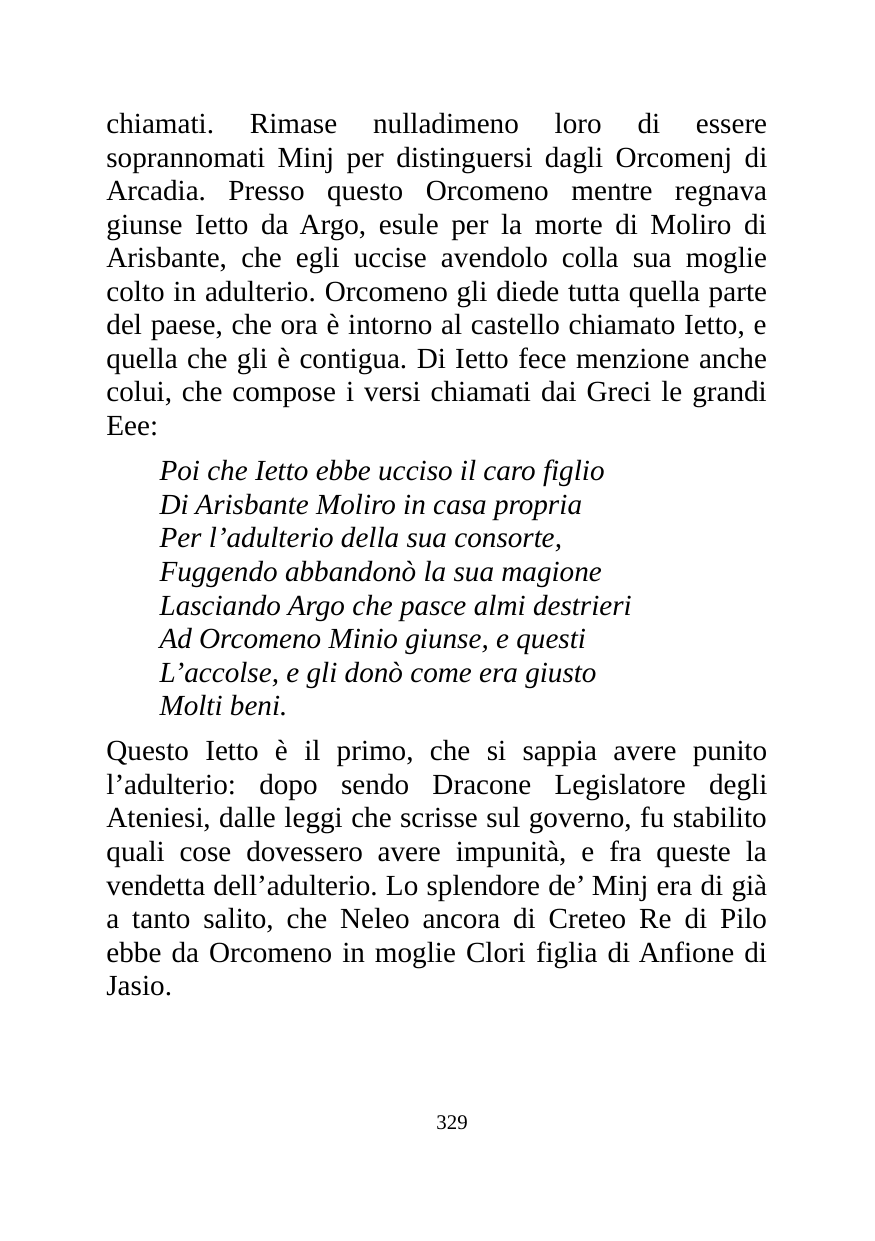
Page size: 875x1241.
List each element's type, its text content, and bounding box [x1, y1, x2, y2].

text chiamati. Rimase nulladimeno loro di essere soprannomati Minj per distinguersi dagli Orcomenj di Arcadia. Presso questo Orcomeno mentre regnava giunse Ietto da Argo, esule per la morte di Moliro di Arisbante, che egli uccise avendolo colla sua moglie colto in adulterio. Orcomeno gli diede tutta quella parte del paese, che ora è intorno al castello chiamato Ietto, e quella che gli è contigua. Di Ietto fece menzione anche colui, che compose i versi chiamati dai Greci le grandi Eee: [106, 106, 768, 442]
text Poi che Ietto ebbe ucciso il caro figlio Di Arisbante Moliro in casa propria Per l’adulterio della sua consorte, Fuggendo abbandonò la sua magione Lasciando Argo che pasce almi destrieri Ad Orcomeno Minio giunse, e questi L’accolse, e gli donò come era giusto Molti beni. [159, 453, 768, 722]
text Questo Ietto è il primo, che si sappia avere punito l’adulterio: dopo sendo Dracone Legislatore degli Ateniesi, dalle leggi che scrisse sul governo, fu stabilito quali cose dovessero avere impunità, e fra queste la vendetta dell’adulterio. Lo splendore de’ Minj era di già a tanto salito, che Neleo ancora di Creteo Re di Pilo ebbe da Orcomeno in moglie Clori figlia di Anfione di Jasio. [106, 733, 768, 1002]
